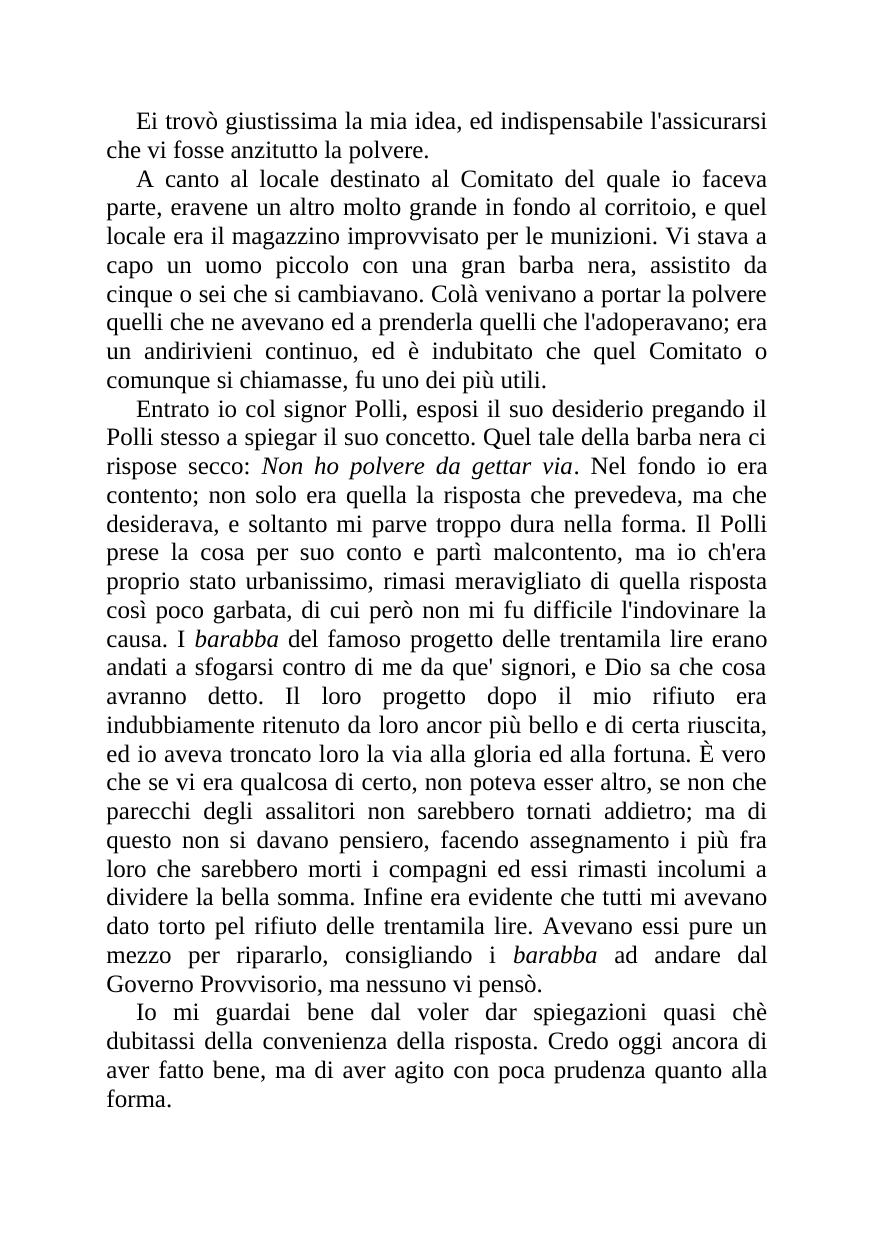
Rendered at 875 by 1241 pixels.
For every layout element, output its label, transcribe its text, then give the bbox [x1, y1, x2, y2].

text Io mi guardai bene dal voler dar spiegazioni quasi chè dubitassi della convenienza della risposta. Credo oggi ancora di aver fatto bene, ma di aver agito con poca prudenza quanto alla forma. [106, 997, 768, 1112]
text Ei trovò giustissima la mia idea, ed indispensabile l'assicurarsi che vi fosse anzitutto la polvere. [106, 106, 768, 164]
text Entrato io col signor Polli, esposi il suo desiderio pregando il Polli stesso a spiegar il suo concetto. Quel tale della barba nera ci rispose secco: Non ho polvere da gettar via. Nel fondo io era contento; non solo era quella la risposta che prevedeva, ma che desiderava, e soltanto mi parve troppo dura nella forma. Il Polli prese la cosa per suo conto e partì malcontento, ma io ch'era proprio stato urbanissimo, rimasi meravigliato di quella risposta così poco garbata, di cui però non mi fu difficile l'indovinare la causa. I barabba del famoso progetto delle trentamila lire erano andati a sfogarsi contro di me da que' signori, e Dio sa che cosa avranno detto. Il loro progetto dopo il mio rifiuto era indubbiamente ritenuto da loro ancor più bello e di certa riuscita, ed io aveva troncato loro la via alla gloria ed alla fortuna. È vero che se vi era qualcosa di certo, non poteva esser altro, se non che parecchi degli assalitori non sarebbero tornati addietro; ma di questo non si davano pensiero, facendo assegnamento i più fra loro che sarebbero morti i compagni ed essi rimasti incolumi a dividere la bella somma. Infine era evidente che tutti mi avevano dato torto pel rifiuto delle trentamila lire. Avevano essi pure un mezzo per ripararlo, consigliando i barabba ad andare dal Governo Provvisorio, ma nessuno vi pensò. [106, 394, 768, 997]
text A canto al locale destinato al Comitato del quale io faceva parte, eravene un altro molto grande in fondo al corritoio, e quel locale era il magazzino improvvisato per le munizioni. Vi stava a capo un uomo piccolo con una gran barba nera, assistito da cinque o sei che si cambiavano. Colà venivano a portar la polvere quelli che ne avevano ed a prenderla quelli che l'adoperavano; era un andirivieni continuo, ed è indubitato che quel Comitato o comunque si chiamasse, fu uno dei più utili. [106, 164, 768, 394]
